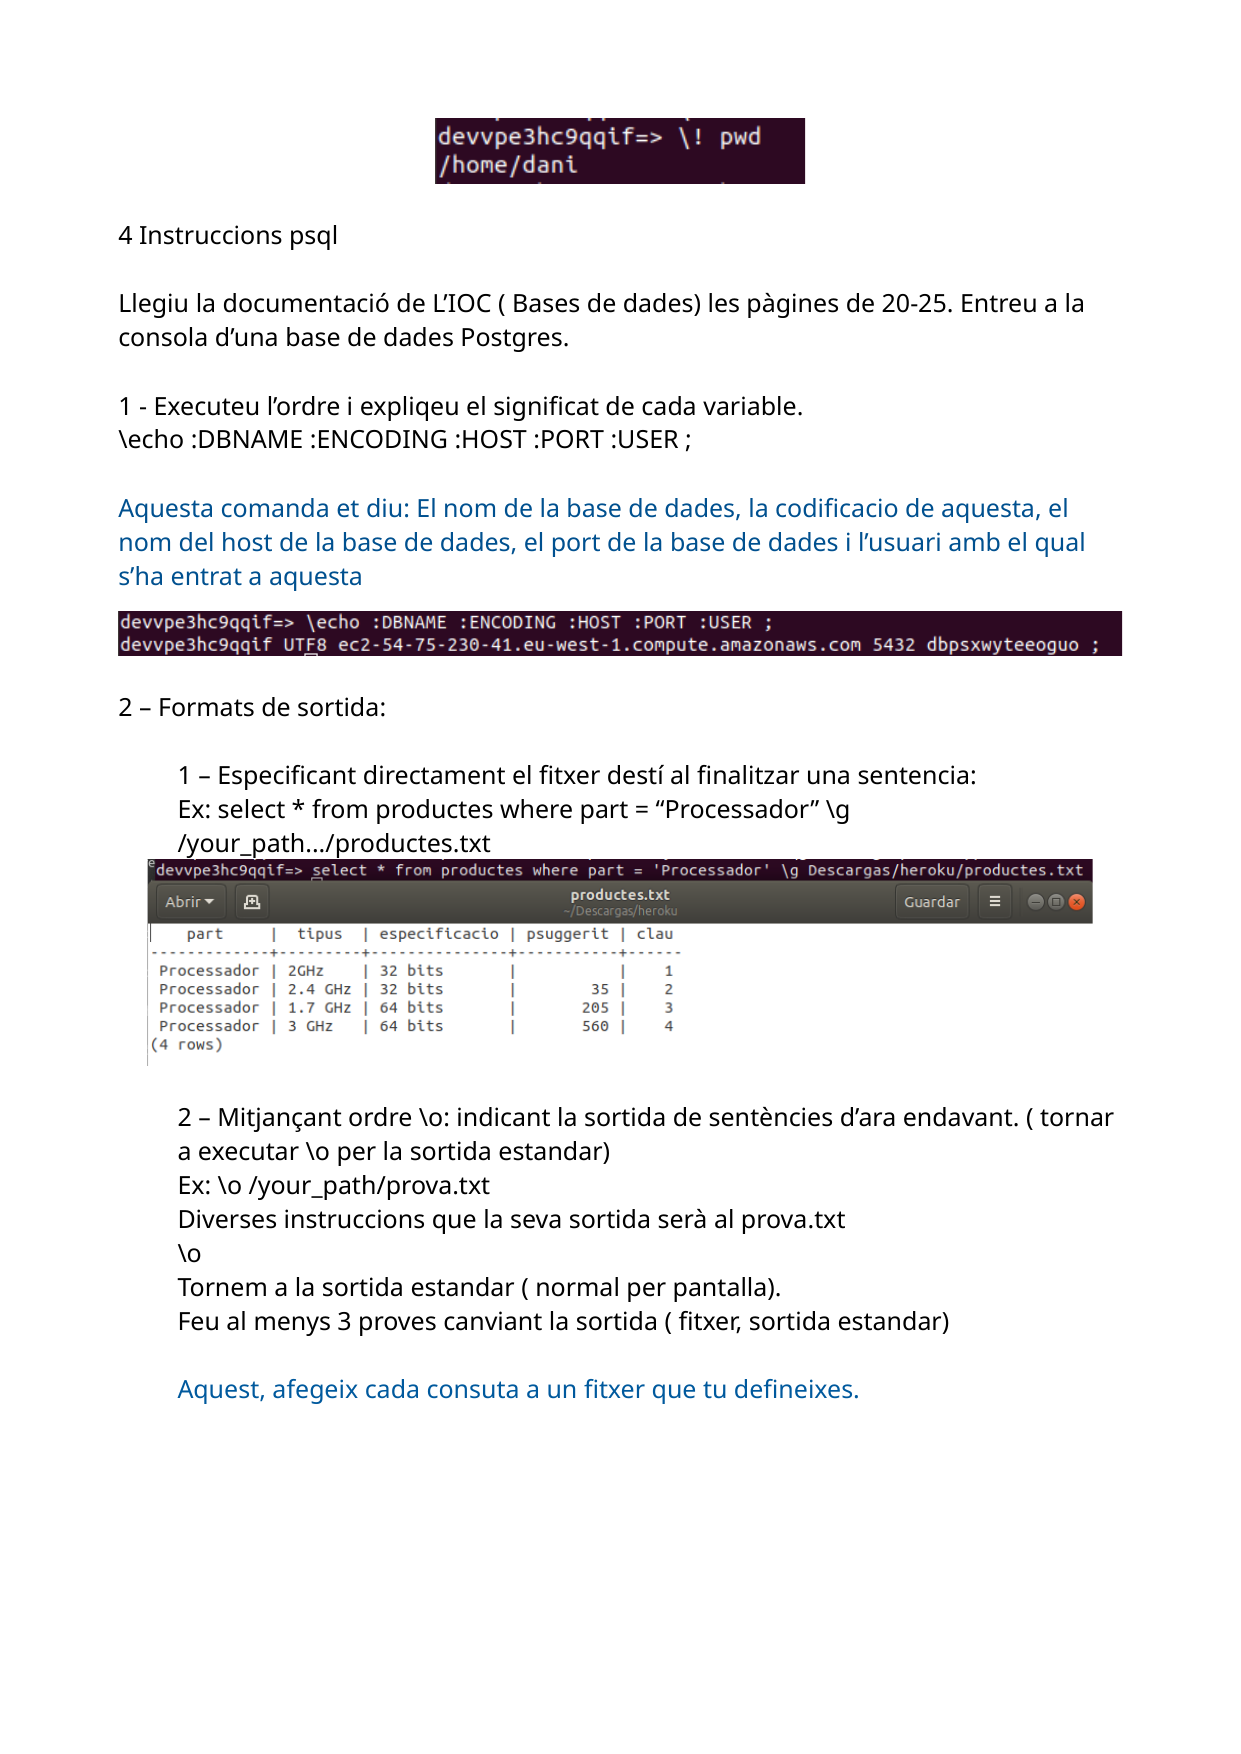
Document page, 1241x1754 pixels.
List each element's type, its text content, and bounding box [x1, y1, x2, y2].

picture [147, 859, 1093, 1066]
picture [435, 118, 806, 184]
text \o [177, 1236, 1122, 1270]
text \echo :DBNAME :ENCODING :HOST :PORT :USER ; [118, 422, 1122, 456]
text Aquesta comanda et diu: El nom de la base de dades, la codificacio de aquesta, el nom del host de la base de dades, el port de la base de dades i l’usuari amb el qual s’ha entrat a aquesta [118, 490, 1122, 592]
text Ex: \o /your_path/prova.txt [177, 1167, 1122, 1202]
text Ex: select * from productes where part = “Processador” \g /your_path.../productes.txt [177, 791, 1122, 859]
text 1 – Especificant directament el fitxer destí al finalitzar una sentencia: [177, 757, 1122, 791]
text Diverses instruccions que la seva sortida serà al prova.txt [177, 1202, 1122, 1236]
text 2 – Formats de sortida: [118, 689, 1122, 723]
text Aquest, afegeix cada consuta a un fitxer que tu defineixes. [177, 1372, 1122, 1406]
picture [118, 611, 1123, 656]
text 2 – Mitjançant ordre \o: indicant la sortida de sentències d’ara endavant. ( tornar a executar \o per la sortida estandar) [177, 1099, 1122, 1167]
text 1 - Executeu l’ordre i expliqeu el significat de cada variable. [118, 388, 1122, 422]
text Tornem a la sortida estandar ( normal per pantalla). [177, 1270, 1122, 1304]
text Llegiu la documentació de L’IOC ( Bases de dades) les pàgines de 20-25. Entreu a la consola d’una base de dades Postgres. [118, 286, 1122, 354]
text 4 Instruccions psql [118, 218, 1122, 252]
text Feu al menys 3 proves canviant la sortida ( fitxer, sortida estandar) [177, 1304, 1122, 1338]
